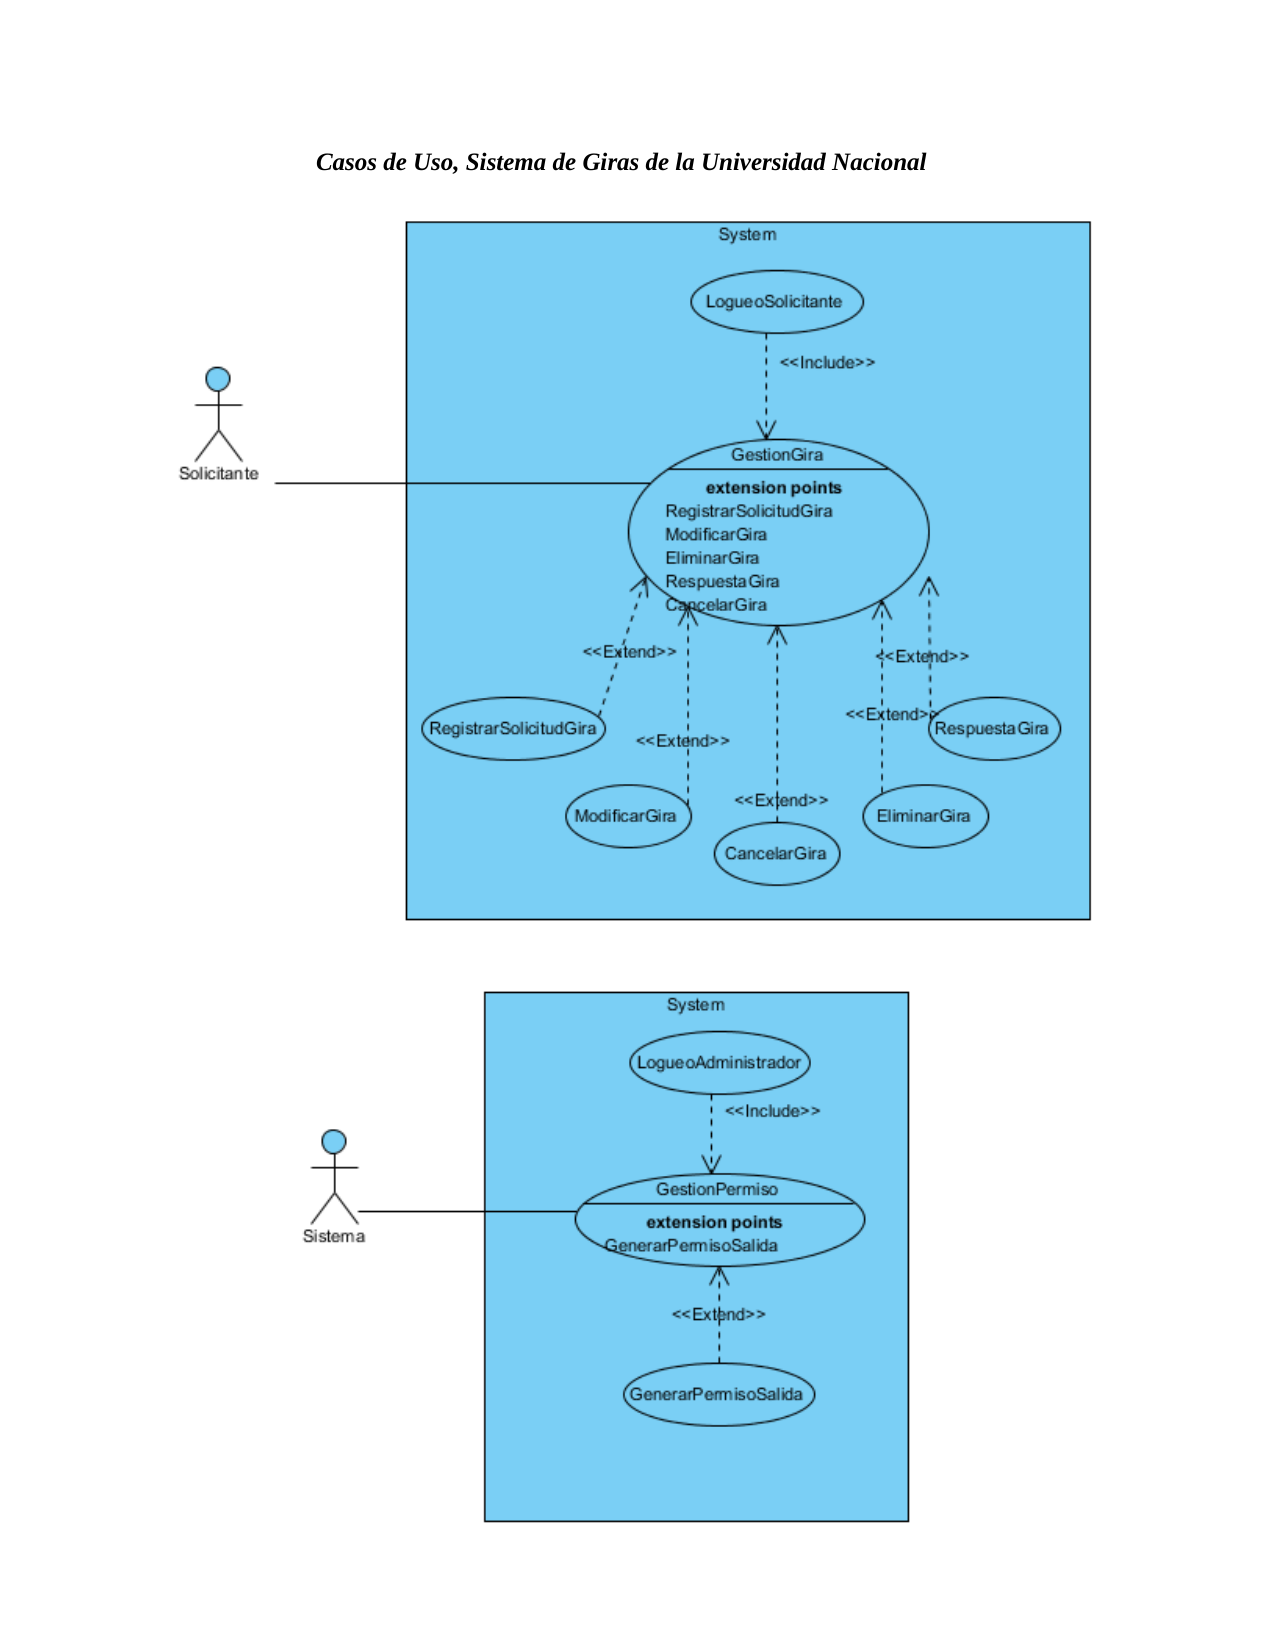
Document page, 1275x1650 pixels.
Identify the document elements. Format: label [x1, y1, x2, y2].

picture [151, 206, 1124, 1596]
